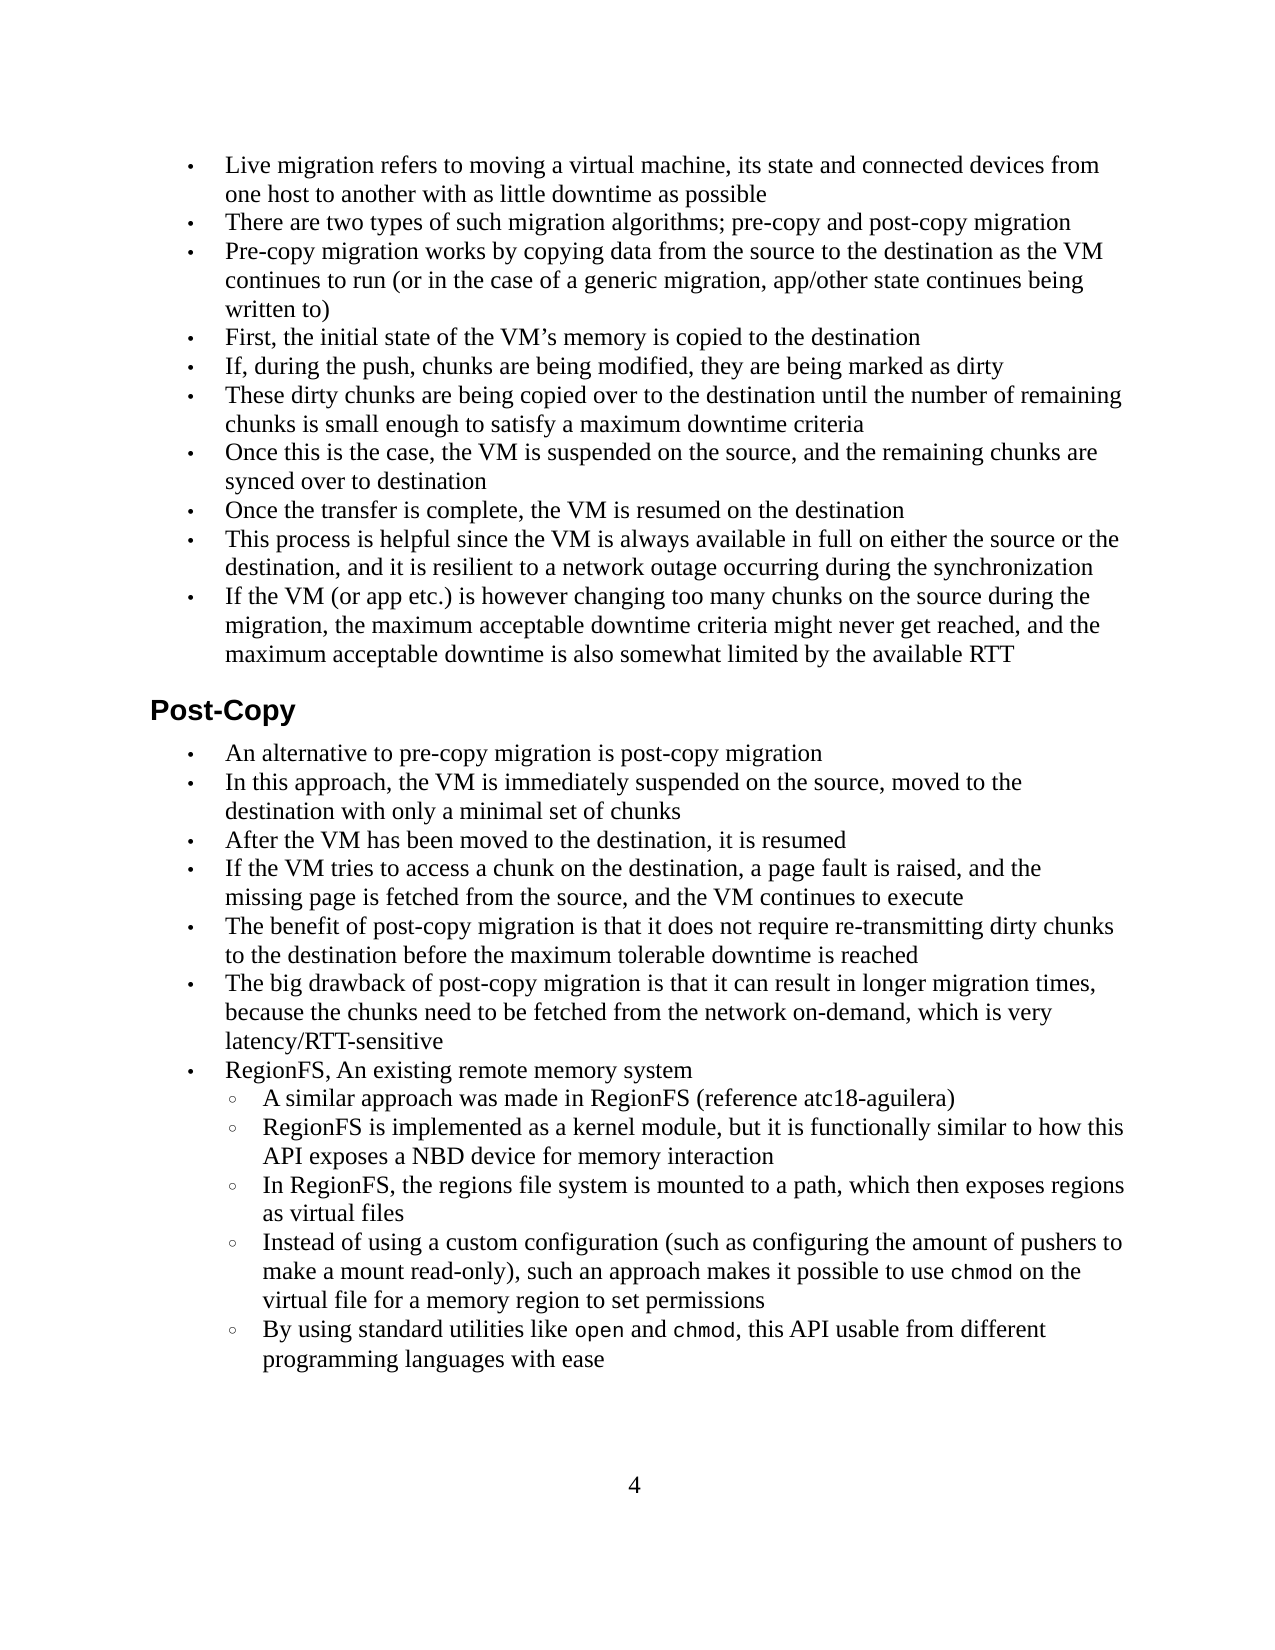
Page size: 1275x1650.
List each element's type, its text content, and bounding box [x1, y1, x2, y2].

list Once this is the case, the VM is suspended on the source, and the remaining chunks are synced over to destination [187, 437, 1125, 495]
list In this approach, the VM is immediately suspended on the source, moved to the destination with only a minimal set of chunks [187, 767, 1125, 825]
list Once the transfer is complete, the VM is resumed on the destination [187, 495, 1125, 524]
list After the VM has been moved to the destination, it is resumed [187, 825, 1125, 853]
list There are two types of such migration algorithms; pre-copy and post-copy migration [187, 207, 1125, 236]
list In RegionFS, the regions file system is mounted to a path, which then exposes regions as virtual files [225, 1170, 1125, 1227]
list The big drawback of post-copy migration is that it can result in longer migration times, because the chunks need to be fetched from the network on-demand, which is very latency/RTT-sensitive [187, 968, 1125, 1055]
list Pre-copy migration works by copying data from the source to the destination as the VM continues to run (or in the case of a generic migration, app/other state continues being written to) [187, 236, 1125, 322]
list This process is helpful since the VM is always available in full on either the source or the destination, and it is resilient to a network outage occurring during the synchronization [187, 524, 1125, 581]
list Live migration refers to moving a virtual machine, its state and connected devices from one host to another with as little downtime as possible [187, 150, 1125, 207]
list If the VM tries to access a chunk on the destination, a page fault is raised, and the missing page is fetched from the source, and the VM continues to execute [187, 853, 1125, 911]
list RegionFS, An existing remote memory system [187, 1055, 1125, 1083]
list First, the initial state of the VM’s memory is copied to the destination [187, 322, 1125, 351]
list If, during the push, chunks are being modified, they are being marked as dirty [187, 351, 1125, 380]
list RegionFS is implemented as a kernel module, but it is functionally similar to how this API exposes a NBD device for memory interaction [225, 1112, 1125, 1170]
list By using standard utilities like open and chmod, this API usable from different programming languages with ease [225, 1314, 1125, 1373]
list An alternative to pre-copy migration is post-copy migration [187, 738, 1125, 767]
list A similar approach was made in RegionFS (reference atc18-aguilera) [225, 1083, 1125, 1112]
list If the VM (or app etc.) is however changing too many chunks on the source during the migration, the maximum acceptable downtime criteria might never get reached, and the maximum acceptable downtime is also somewhat limited by the available RTT [187, 581, 1125, 667]
list Instead of using a custom configuration (such as configuring the amount of pushers to make a mount read-only), such an approach makes it possible to use chmod on the virtual file for a memory region to set permissions [225, 1227, 1125, 1314]
subtitle Post-Copy [150, 692, 1125, 726]
list The benefit of post-copy migration is that it does not require re-transmitting dirty chunks to the destination before the maximum tolerable downtime is reached [187, 911, 1125, 968]
list These dirty chunks are being copied over to the destination until the number of remaining chunks is small enough to satisfy a maximum downtime criteria [187, 380, 1125, 437]
